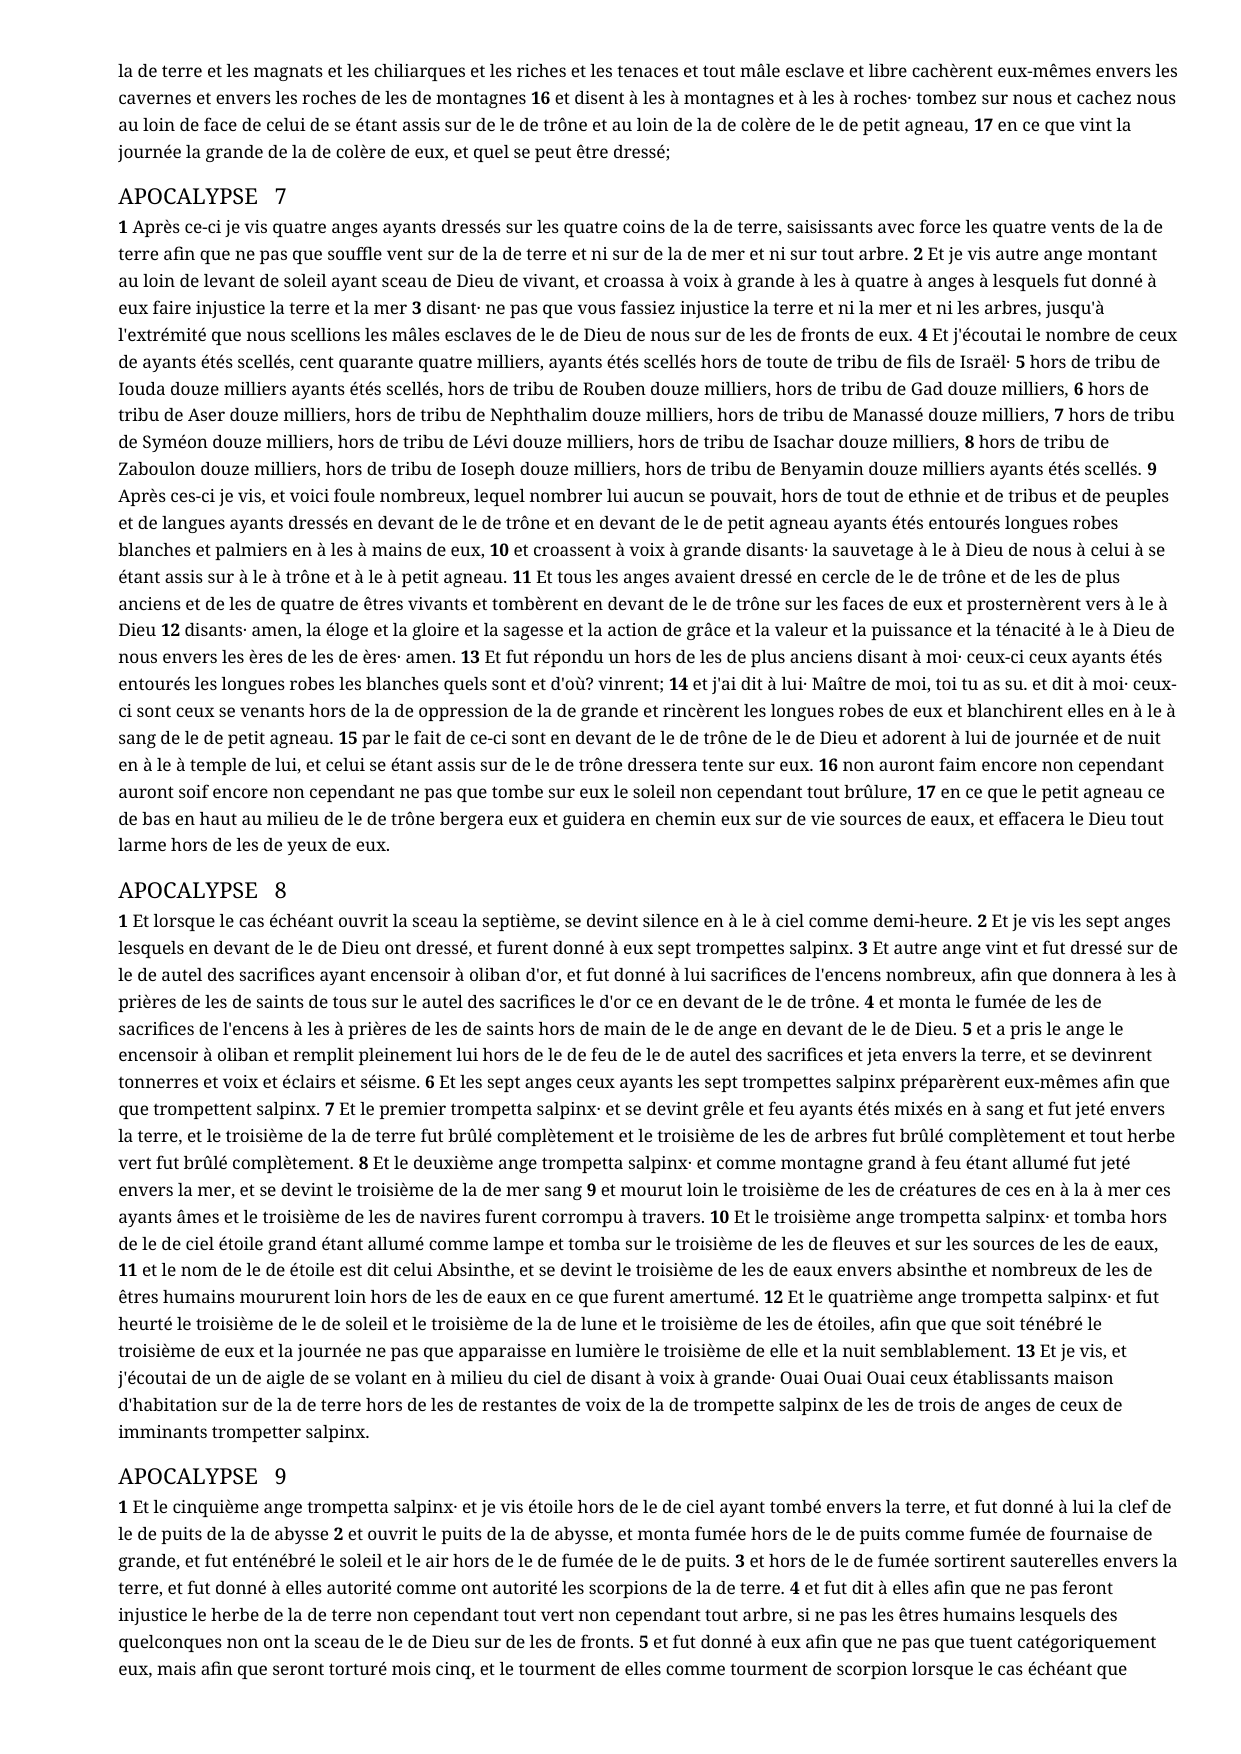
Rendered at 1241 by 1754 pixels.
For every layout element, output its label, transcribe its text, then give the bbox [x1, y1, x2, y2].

text APOCALYPSE 9 [118, 1461, 1181, 1491]
text 1 Et le cinquième ange trompetta salpinx· et je vis étoile hors de le de ciel ayant tombé envers la terre, et fut donné à lui la clef de le de puits de la de abysse 2 et ouvrit le puits de la de abysse, et monta fumée hors de le de puits comme fumée de fournaise de grande, et fut enténébré le soleil et le air hors de le de fumée de le de puits. 3 et hors de le de fumée sortirent sauterelles envers la terre, et fut donné à elles autorité comme ont autorité les scorpions de la de terre. 4 et fut dit à elles afin que ne pas feront injustice le herbe de la de terre non cependant tout vert non cependant tout arbre, si ne pas les êtres humains lesquels des quelconques non ont la sceau de le de Dieu sur de les de fronts. 5 et fut donné à eux afin que ne pas que tuent catégoriquement eux, mais afin que seront torturé mois cinq, et le tourment de elles comme tourment de scorpion lorsque le cas échéant que [118, 1495, 1181, 1680]
text 1 Après ce-ci je vis quatre anges ayants dressés sur les quatre coins de la de terre, saisissants avec force les quatre vents de la de terre afin que ne pas que souffle vent sur de la de terre et ni sur de la de mer et ni sur tout arbre. 2 Et je vis autre ange montant au loin de levant de soleil ayant sceau de Dieu de vivant, et croassa à voix à grande à les à quatre à anges à lesquels fut donné à eux faire injustice la terre et la mer 3 disant· ne pas que vous fassiez injustice la terre et ni la mer et ni les arbres, jusqu'à l'extrémité que nous scellions les mâles esclaves de le de Dieu de nous sur de les de fronts de eux. 4 Et j'écoutai le nombre de ceux de ayants étés scellés, cent quarante quatre milliers, ayants étés scellés hors de toute de tribu de fils de Israël· 5 hors de tribu de Iouda douze milliers ayants étés scellés, hors de tribu de Rouben douze milliers, hors de tribu de Gad douze milliers, 6 hors de tribu de Aser douze milliers, hors de tribu de Nephthalim douze milliers, hors de tribu de Manassé douze milliers, 7 hors de tribu de Syméon douze milliers, hors de tribu de Lévi douze milliers, hors de tribu de Isachar douze milliers, 8 hors de tribu de Zaboulon douze milliers, hors de tribu de Ioseph douze milliers, hors de tribu de Benyamin douze milliers ayants étés scellés. 9 Après ces-ci je vis, et voici foule nombreux, lequel nombrer lui aucun se pouvait, hors de tout de ethnie et de tribus et de peuples et de langues ayants dressés en devant de le de trône et en devant de le de petit agneau ayants étés entourés longues robes blanches et palmiers en à les à mains de eux, 10 et croassent à voix à grande disants· la sauvetage à le à Dieu de nous à celui à se étant assis sur à le à trône et à le à petit agneau. 11 Et tous les anges avaient dressé en cercle de le de trône et de les de plus anciens et de les de quatre de êtres vivants et tombèrent en devant de le de trône sur les faces de eux et prosternèrent vers à le à Dieu 12 disants· amen, la éloge et la gloire et la sagesse et la action de grâce et la valeur et la puissance et la ténacité à le à Dieu de nous envers les ères de les de ères· amen. 13 Et fut répondu un hors de les de plus anciens disant à moi· ceux-ci ceux ayants étés entourés les longues robes les blanches quels sont et d'où? vinrent; 14 et j'ai dit à lui· Maître de moi, toi tu as su. et dit à moi· ceux-ci sont ceux se venants hors de la de oppression de la de grande et rincèrent les longues robes de eux et blanchirent elles en à le à sang de le de petit agneau. 15 par le fait de ce-ci sont en devant de le de trône de le de Dieu et adorent à lui de journée et de nuit en à le à temple de lui, et celui se étant assis sur de le de trône dressera tente sur eux. 16 non auront faim encore non cependant auront soif encore non cependant ne pas que tombe sur eux le soleil non cependant tout brûlure, 17 en ce que le petit agneau ce de bas en haut au milieu de le de trône bergera eux et guidera en chemin eux sur de vie sources de eaux, et effacera le Dieu tout larme hors de les de yeux de eux. [118, 215, 1181, 857]
text APOCALYPSE 8 [118, 875, 1181, 905]
text 1 Et lorsque le cas échéant ouvrit la sceau la septième, se devint silence en à le à ciel comme demi-heure. 2 Et je vis les sept anges lesquels en devant de le de Dieu ont dressé, et furent donné à eux sept trompettes salpinx. 3 Et autre ange vint et fut dressé sur de le de autel des sacrifices ayant encensoir à oliban d'or, et fut donné à lui sacrifices de l'encens nombreux, afin que donnera à les à prières de les de saints de tous sur le autel des sacrifices le d'or ce en devant de le de trône. 4 et monta le fumée de les de sacrifices de l'encens à les à prières de les de saints hors de main de le de ange en devant de le de Dieu. 5 et a pris le ange le encensoir à oliban et remplit pleinement lui hors de le de feu de le de autel des sacrifices et jeta envers la terre, et se devinrent tonnerres et voix et éclairs et séisme. 6 Et les sept anges ceux ayants les sept trompettes salpinx préparèrent eux-mêmes afin que que trompettent salpinx. 7 Et le premier trompetta salpinx· et se devint grêle et feu ayants étés mixés en à sang et fut jeté envers la terre, et le troisième de la de terre fut brûlé complètement et le troisième de les de arbres fut brûlé complètement et tout herbe vert fut brûlé complètement. 8 Et le deuxième ange trompetta salpinx· et comme montagne grand à feu étant allumé fut jeté envers la mer, et se devint le troisième de la de mer sang 9 et mourut loin le troisième de les de créatures de ces en à la à mer ces ayants âmes et le troisième de les de navires furent corrompu à travers. 10 Et le troisième ange trompetta salpinx· et tomba hors de le de ciel étoile grand étant allumé comme lampe et tomba sur le troisième de les de fleuves et sur les sources de les de eaux, 11 et le nom de le de étoile est dit celui Absinthe, et se devint le troisième de les de eaux envers absinthe et nombreux de les de êtres humains moururent loin hors de les de eaux en ce que furent amertumé. 12 Et le quatrième ange trompetta salpinx· et fut heurté le troisième de le de soleil et le troisième de la de lune et le troisième de les de étoiles, afin que que soit ténébré le troisième de eux et la journée ne pas que apparaisse en lumière le troisième de elle et la nuit semblablement. 13 Et je vis, et j'écoutai de un de aigle de se volant en à milieu du ciel de disant à voix à grande· Ouai Ouai Ouai ceux établissants maison d'habitation sur de la de terre hors de les de restantes de voix de la de trompette salpinx de les de trois de anges de ceux de imminants trompetter salpinx. [118, 909, 1181, 1443]
text APOCALYPSE 7 [118, 181, 1181, 211]
text la de terre et les magnats et les chiliarques et les riches et les tenaces et tout mâle esclave et libre cachèrent eux-mêmes envers les cavernes et envers les roches de les de montagnes 16 et disent à les à montagnes et à les à roches· tombez sur nous et cachez nous au loin de face de celui de se étant assis sur de le de trône et au loin de la de colère de le de petit agneau, 17 en ce que vint la journée la grande de la de colère de eux, et quel se peut être dressé; [118, 59, 1181, 163]
